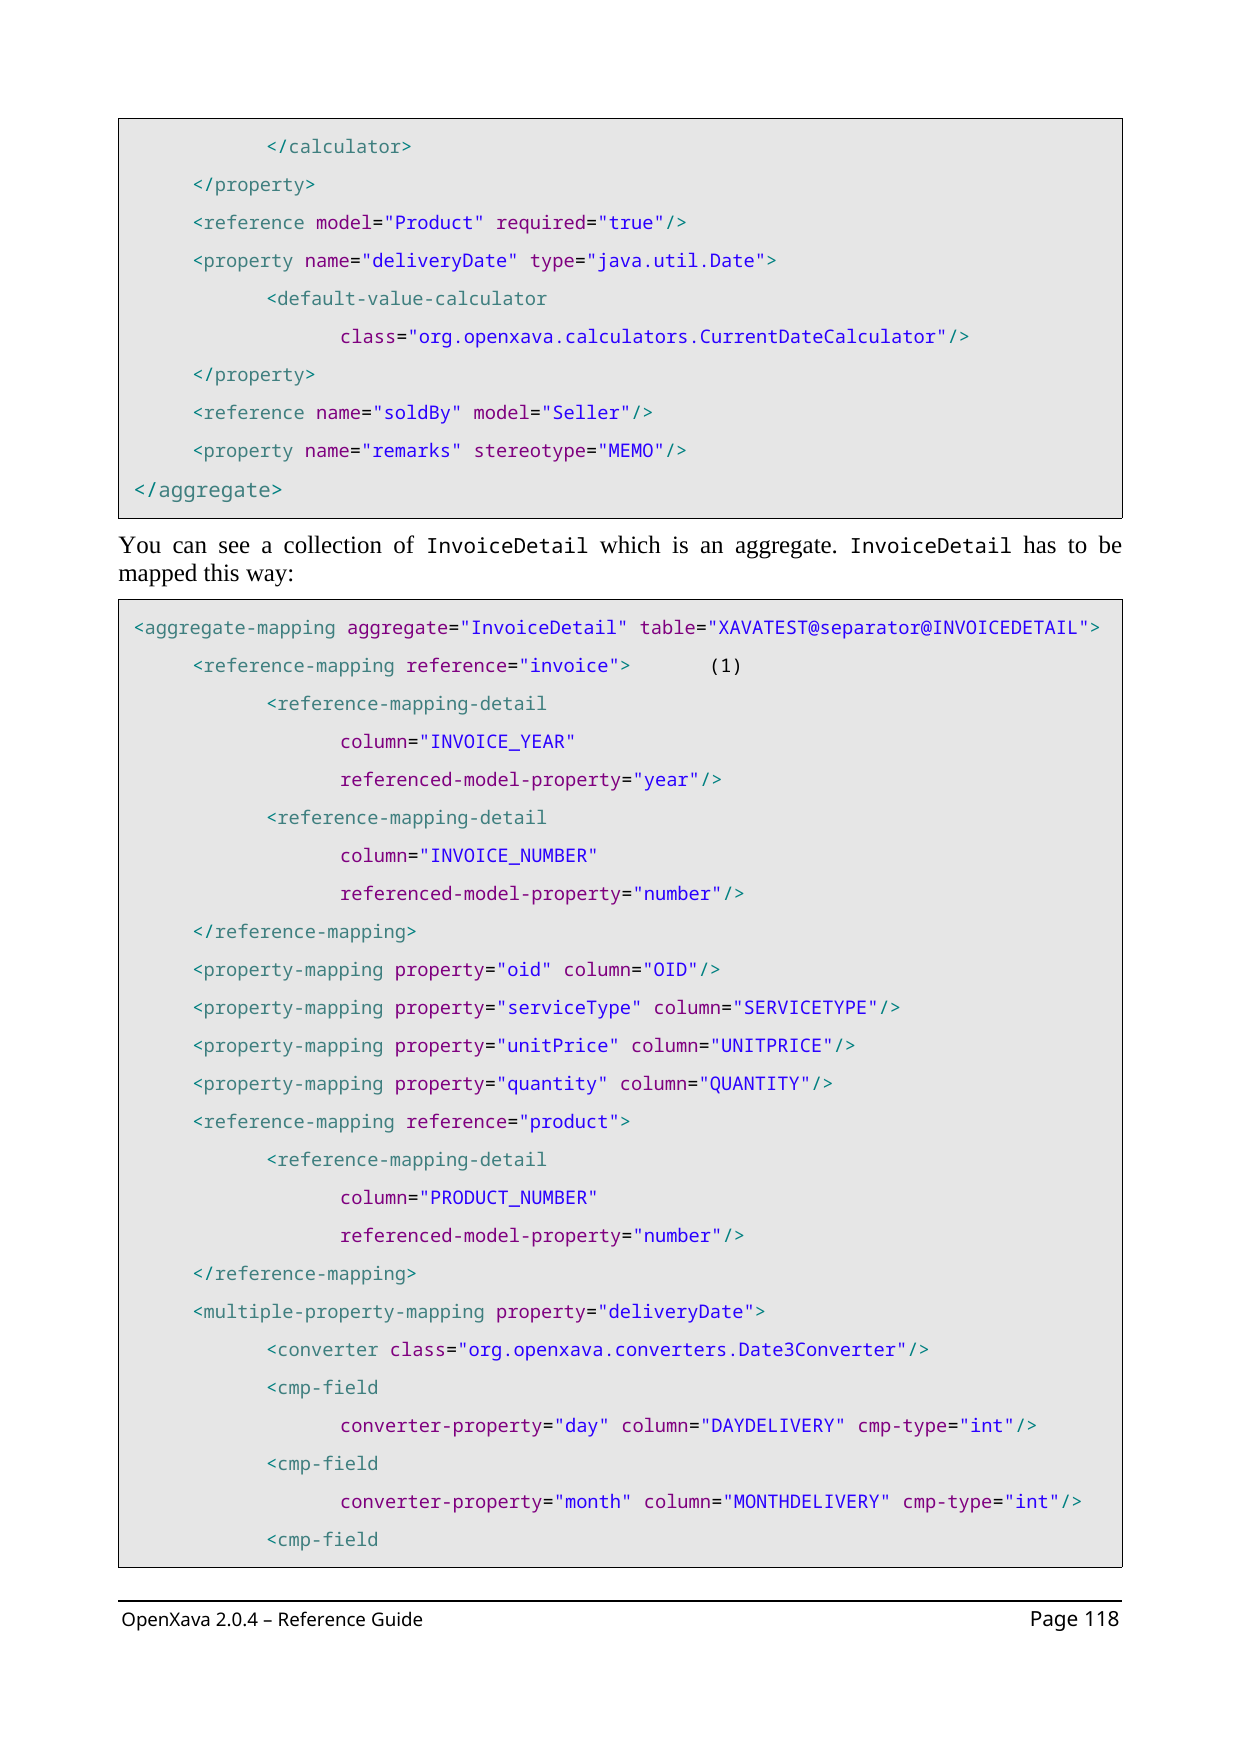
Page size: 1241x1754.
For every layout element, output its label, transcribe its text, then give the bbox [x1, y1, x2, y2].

text <property name="remarks" stereotype="MEMO"/> [119, 422, 1122, 460]
text <reference-mapping reference="invoice"> (1) [119, 637, 1122, 675]
text converter-property="day" column="DAYDELIVERY" cmp-type="int"/> [119, 1398, 1122, 1436]
text <cmp-field [119, 1360, 1122, 1398]
text </reference-mapping> [119, 1246, 1122, 1284]
text <property-mapping property="oid" column="OID"/> [119, 941, 1122, 979]
text </calculator> [119, 119, 1122, 156]
text <reference-mapping reference="product"> [119, 1093, 1122, 1132]
text <reference model="Product" required="true"/> [119, 194, 1122, 232]
text class="org.openxava.calculators.CurrentDateCalculator"/> [119, 308, 1122, 346]
text <property-mapping property="unitPrice" column="UNITPRICE"/> [119, 1017, 1122, 1056]
text </reference-mapping> [119, 903, 1122, 941]
text converter-property="month" column="MONTHDELIVERY" cmp-type="int"/> [119, 1474, 1122, 1512]
text <default-value-calculator [119, 270, 1122, 308]
text column="PRODUCT_NUMBER" [119, 1169, 1122, 1208]
text <property name="deliveryDate" type="java.util.Date"> [119, 232, 1122, 270]
text You can see a collection of InvoiceDetail which is an aggregate. InvoiceDetail has to be mapped this way: [118, 531, 1122, 587]
text <property-mapping property="serviceType" column="SERVICETYPE"/> [119, 979, 1122, 1017]
text <aggregate-mapping aggregate="InvoiceDetail" table="XAVATEST@separator@INVOICEDETAIL"> [119, 600, 1122, 637]
text <reference-mapping-detail [119, 1132, 1122, 1169]
text referenced-model-property="number"/> [119, 1208, 1122, 1246]
text <reference-mapping-detail [119, 675, 1122, 713]
text </property> [119, 156, 1122, 194]
text <reference name="soldBy" model="Seller"/> [119, 384, 1122, 422]
text </aggregate> [119, 460, 1122, 518]
text referenced-model-property="year"/> [119, 751, 1122, 789]
text <property-mapping property="quantity" column="QUANTITY"/> [119, 1056, 1122, 1093]
text column="INVOICE_NUMBER" [119, 827, 1122, 865]
text column="INVOICE_YEAR" [119, 713, 1122, 751]
text <reference-mapping-detail [119, 789, 1122, 827]
text </property> [119, 346, 1122, 384]
text <multiple-property-mapping property="deliveryDate"> [119, 1284, 1122, 1322]
text <cmp-field [119, 1512, 1122, 1567]
text referenced-model-property="number"/> [119, 865, 1122, 903]
text <cmp-field [119, 1436, 1122, 1474]
text <converter class="org.openxava.converters.Date3Converter"/> [119, 1322, 1122, 1360]
